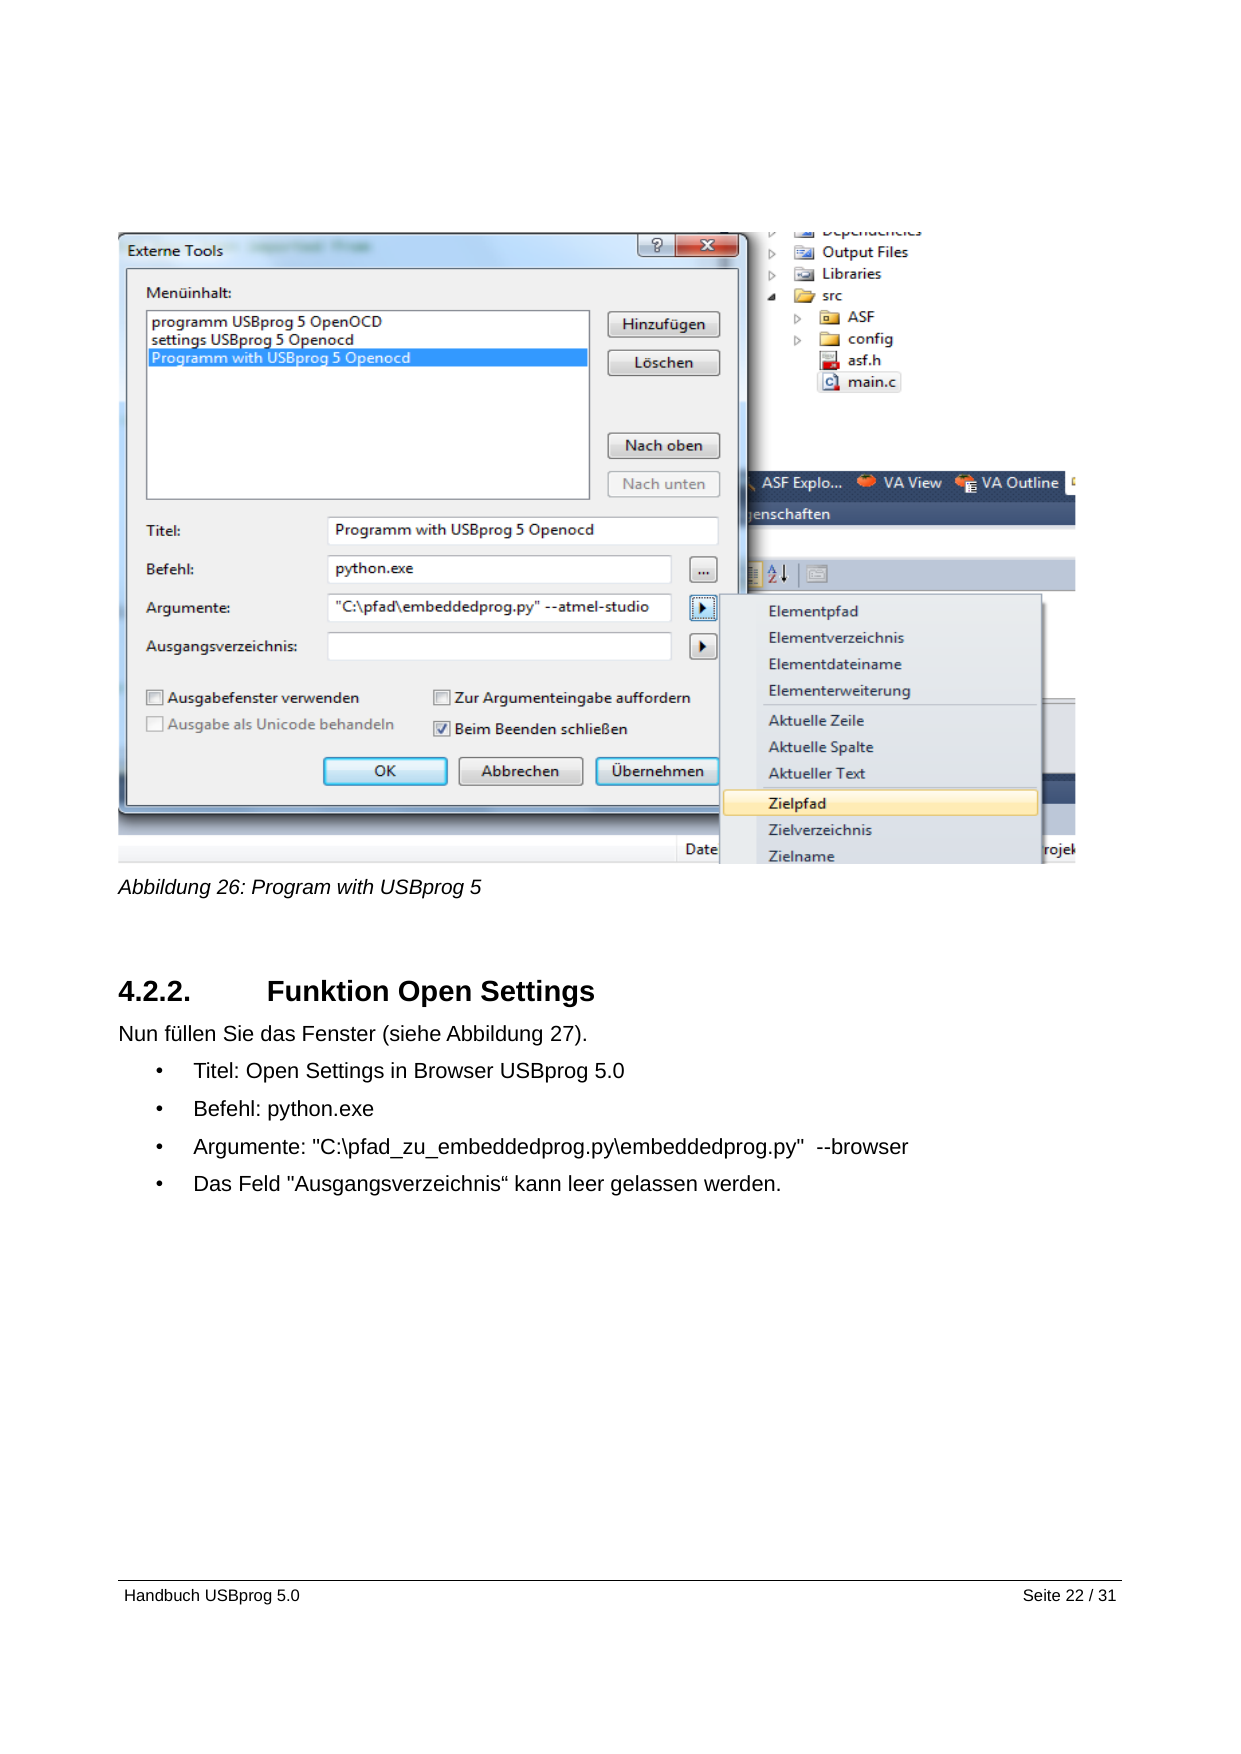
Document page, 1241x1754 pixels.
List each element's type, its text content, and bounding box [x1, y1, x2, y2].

text Nun füllen Sie das Fenster (siehe Abbildung 27). [118, 1020, 1122, 1046]
list Titel: Open Settings in Browser USBprog 5.0 [156, 1058, 1122, 1083]
text Abbildung 26: Program with USBprog 5 [118, 864, 1075, 899]
list Befehl: python.exe [156, 1096, 1122, 1121]
list Das Feld "Ausgangsverzeichnis“ kann leer gelassen werden. [156, 1171, 1122, 1196]
picture [118, 232, 1076, 864]
list Argumente: "C:\pfad_zu_embeddedprog.py\embeddedprog.py" --browser [156, 1133, 1122, 1159]
subtitle Funktion Open Settings [118, 974, 1122, 1008]
